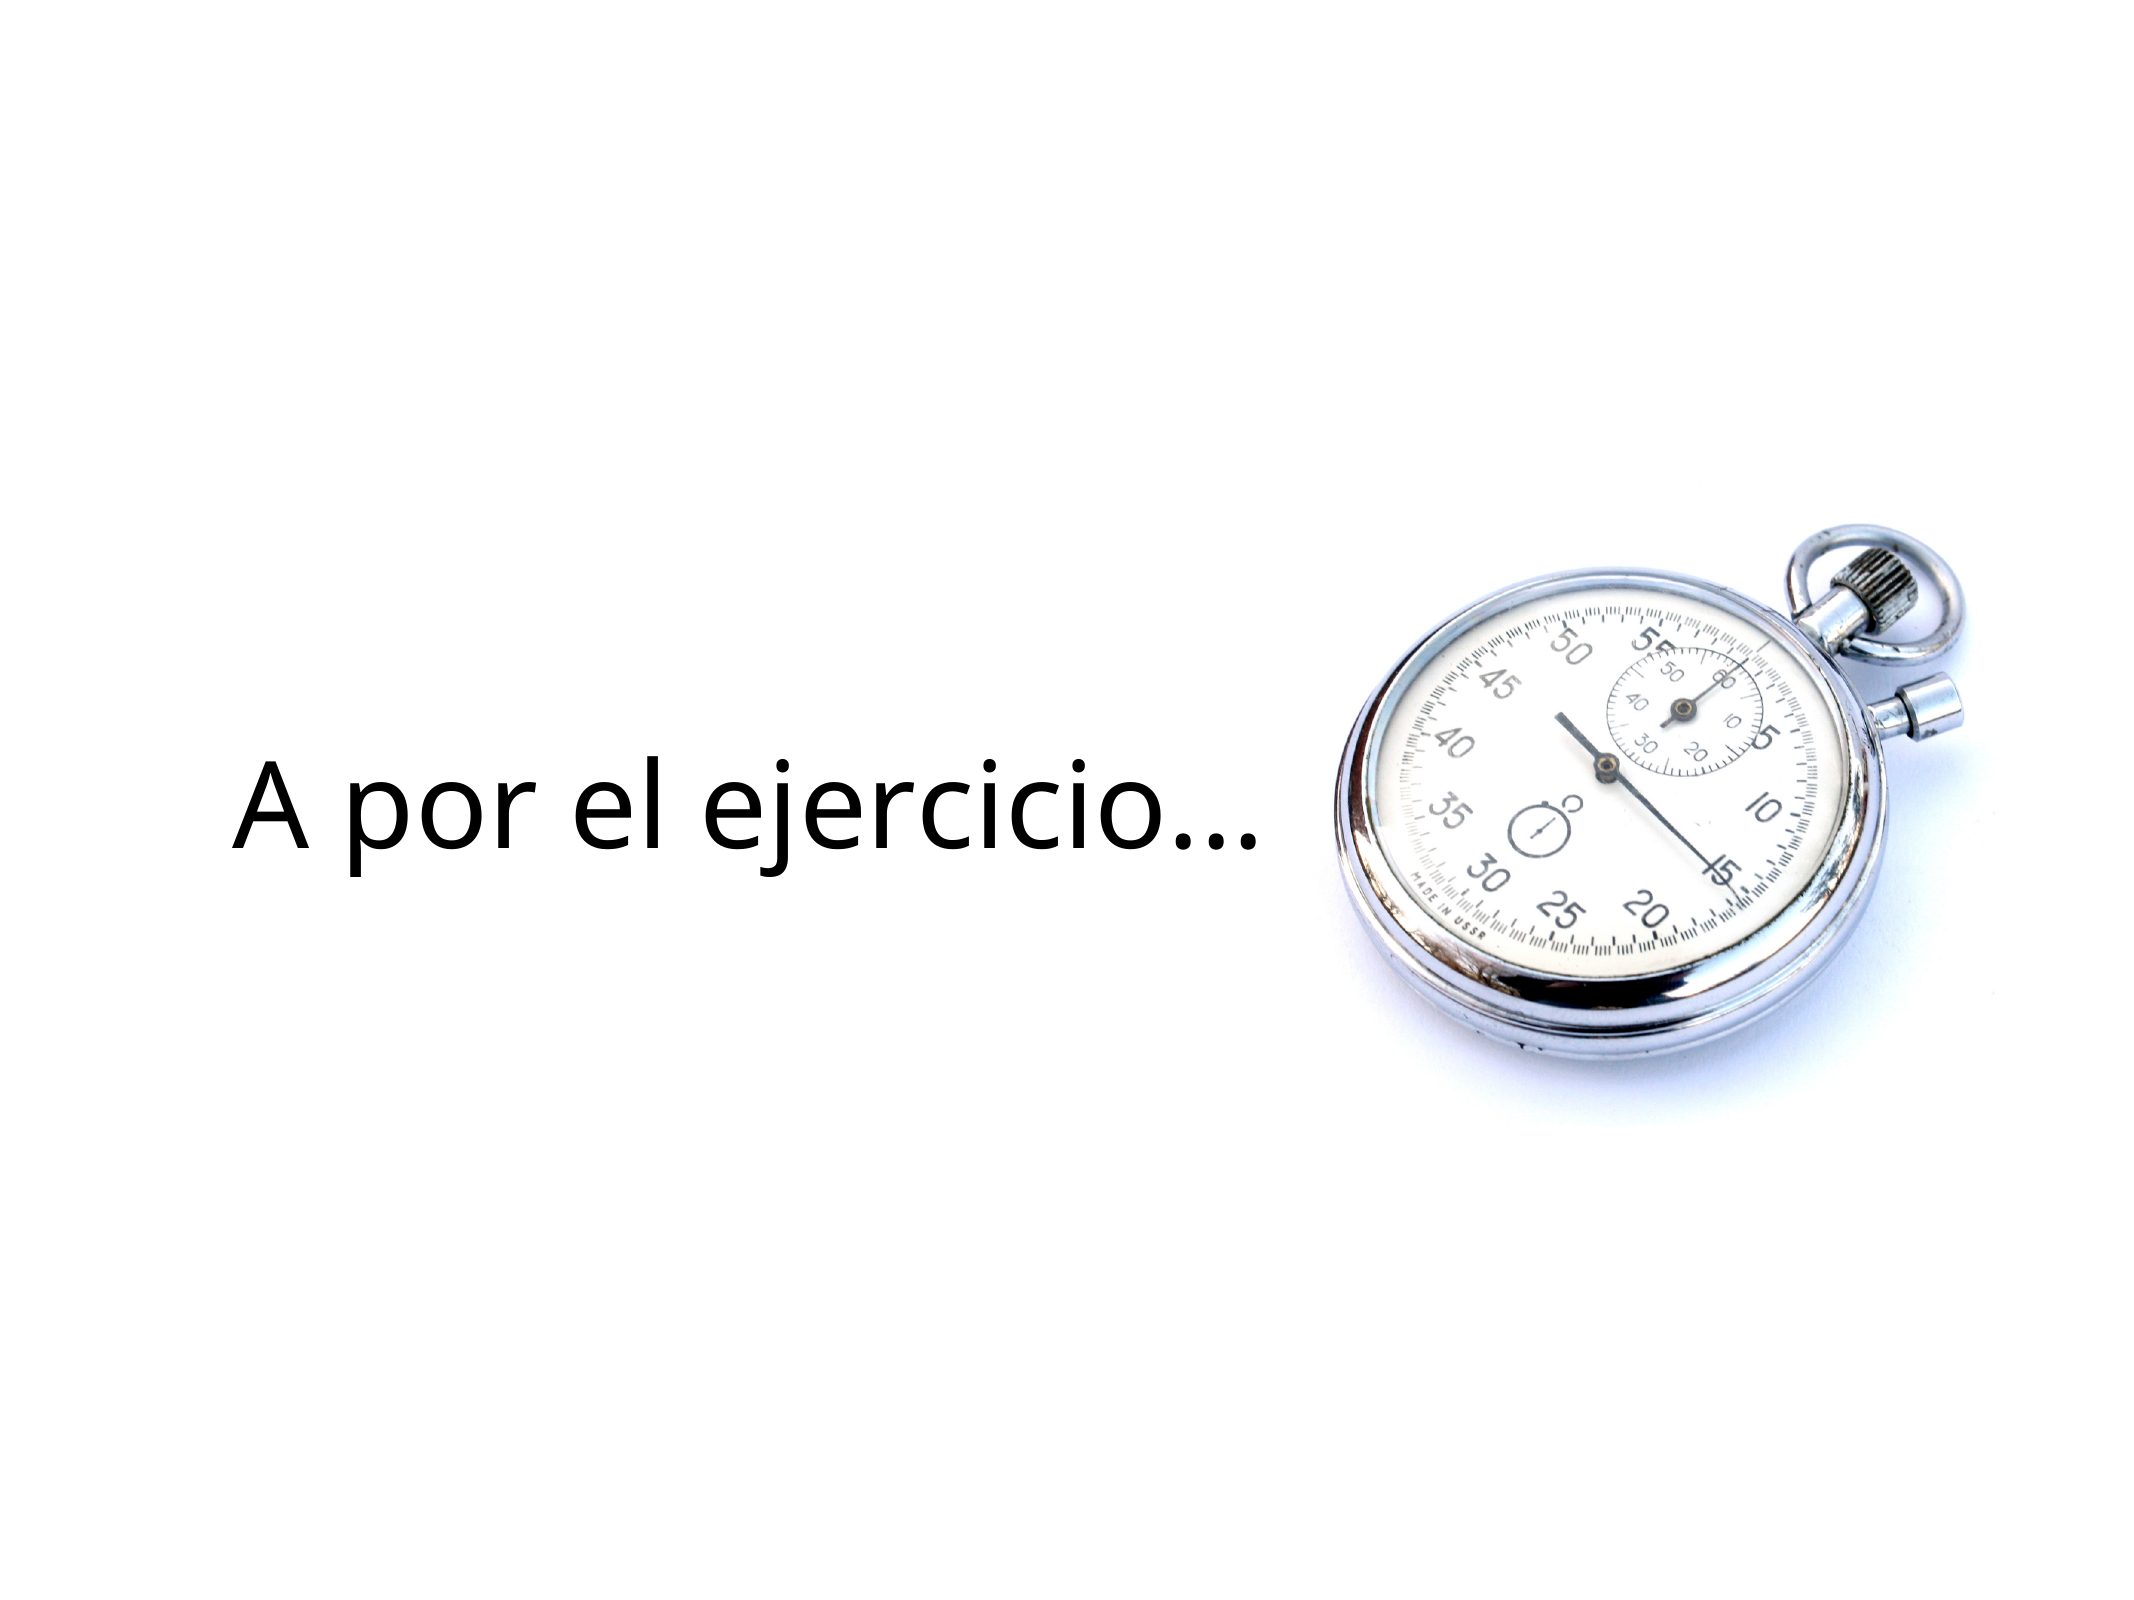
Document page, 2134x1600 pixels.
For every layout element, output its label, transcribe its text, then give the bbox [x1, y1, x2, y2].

picture [1269, 473, 2034, 1127]
title A por el ejercicio... [208, 529, 1269, 1071]
